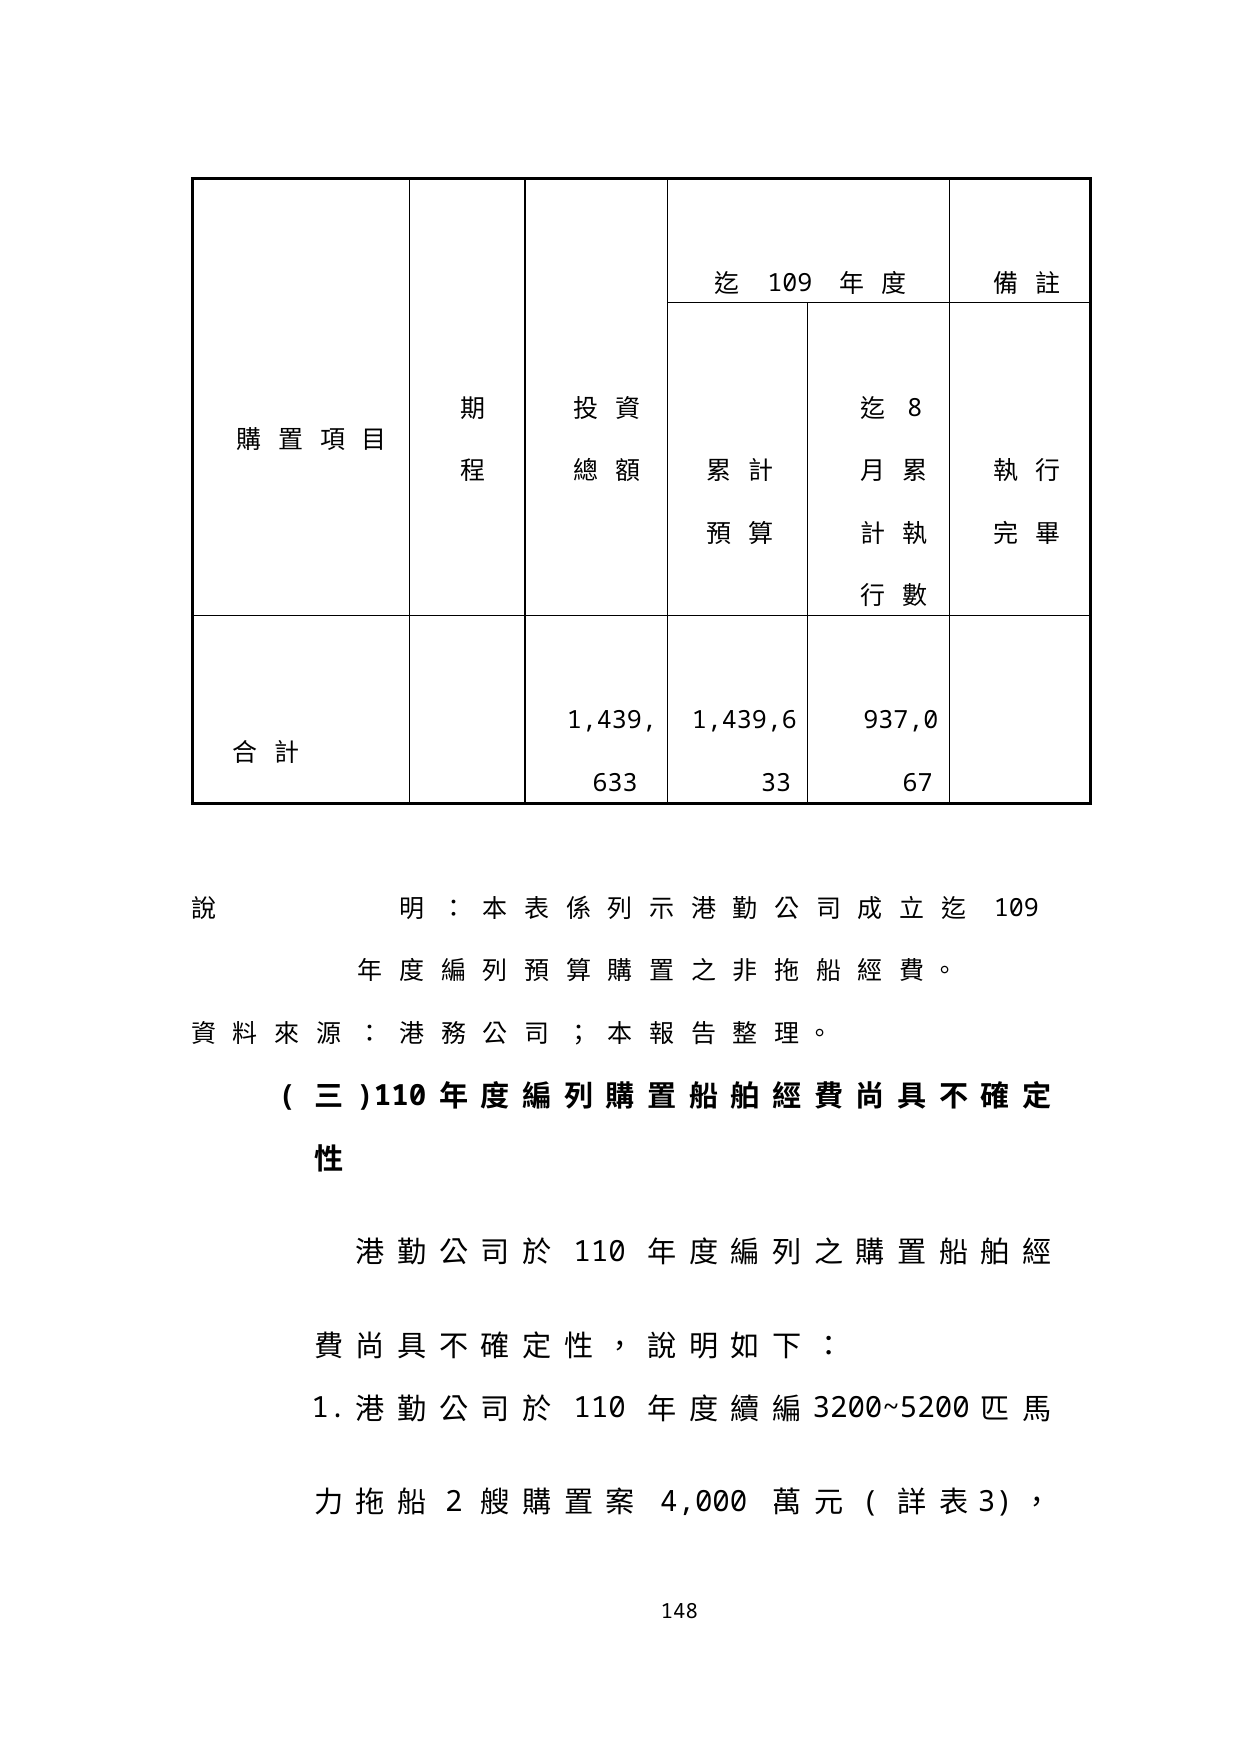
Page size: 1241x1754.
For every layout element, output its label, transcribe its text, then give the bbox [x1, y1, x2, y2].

text (三)110年度編列購置船舶經費尚具不確定性 [242, 1052, 1058, 1177]
text 1.港勤公司於110年度續編3200~5200匹馬力拖船2艘購置案4,000萬元(詳表3)， [271, 1365, 1058, 1552]
table_cell 執行完畢 [950, 303, 1089, 615]
table_header 期程 [410, 180, 524, 615]
table_header 備註 [950, 180, 1089, 302]
table_header 迄109年度 [668, 180, 949, 302]
text 資料來源：港務公司；本報告整理。 [180, 990, 1058, 1052]
table_cell 1,439,633 [526, 616, 667, 802]
text 港勤公司於110年度編列之購置船舶經費尚具不確定性，說明如下： [271, 1177, 1058, 1365]
table_cell 合計 [194, 616, 409, 802]
table_cell 累計預算 [668, 303, 807, 615]
table_cell 937,067 [808, 616, 949, 802]
table_header 購置項目 [194, 180, 409, 615]
table_cell [410, 616, 524, 802]
text 說 明：本表係列示港勤公司成立迄109年度編列預算購置之非拖船經費。 [181, 865, 1058, 990]
table_cell [950, 616, 1089, 802]
table_cell 迄8月累計執行數 [808, 303, 949, 615]
table_header 投資總額 [526, 180, 667, 615]
table_cell 1,439,633 [668, 616, 807, 802]
